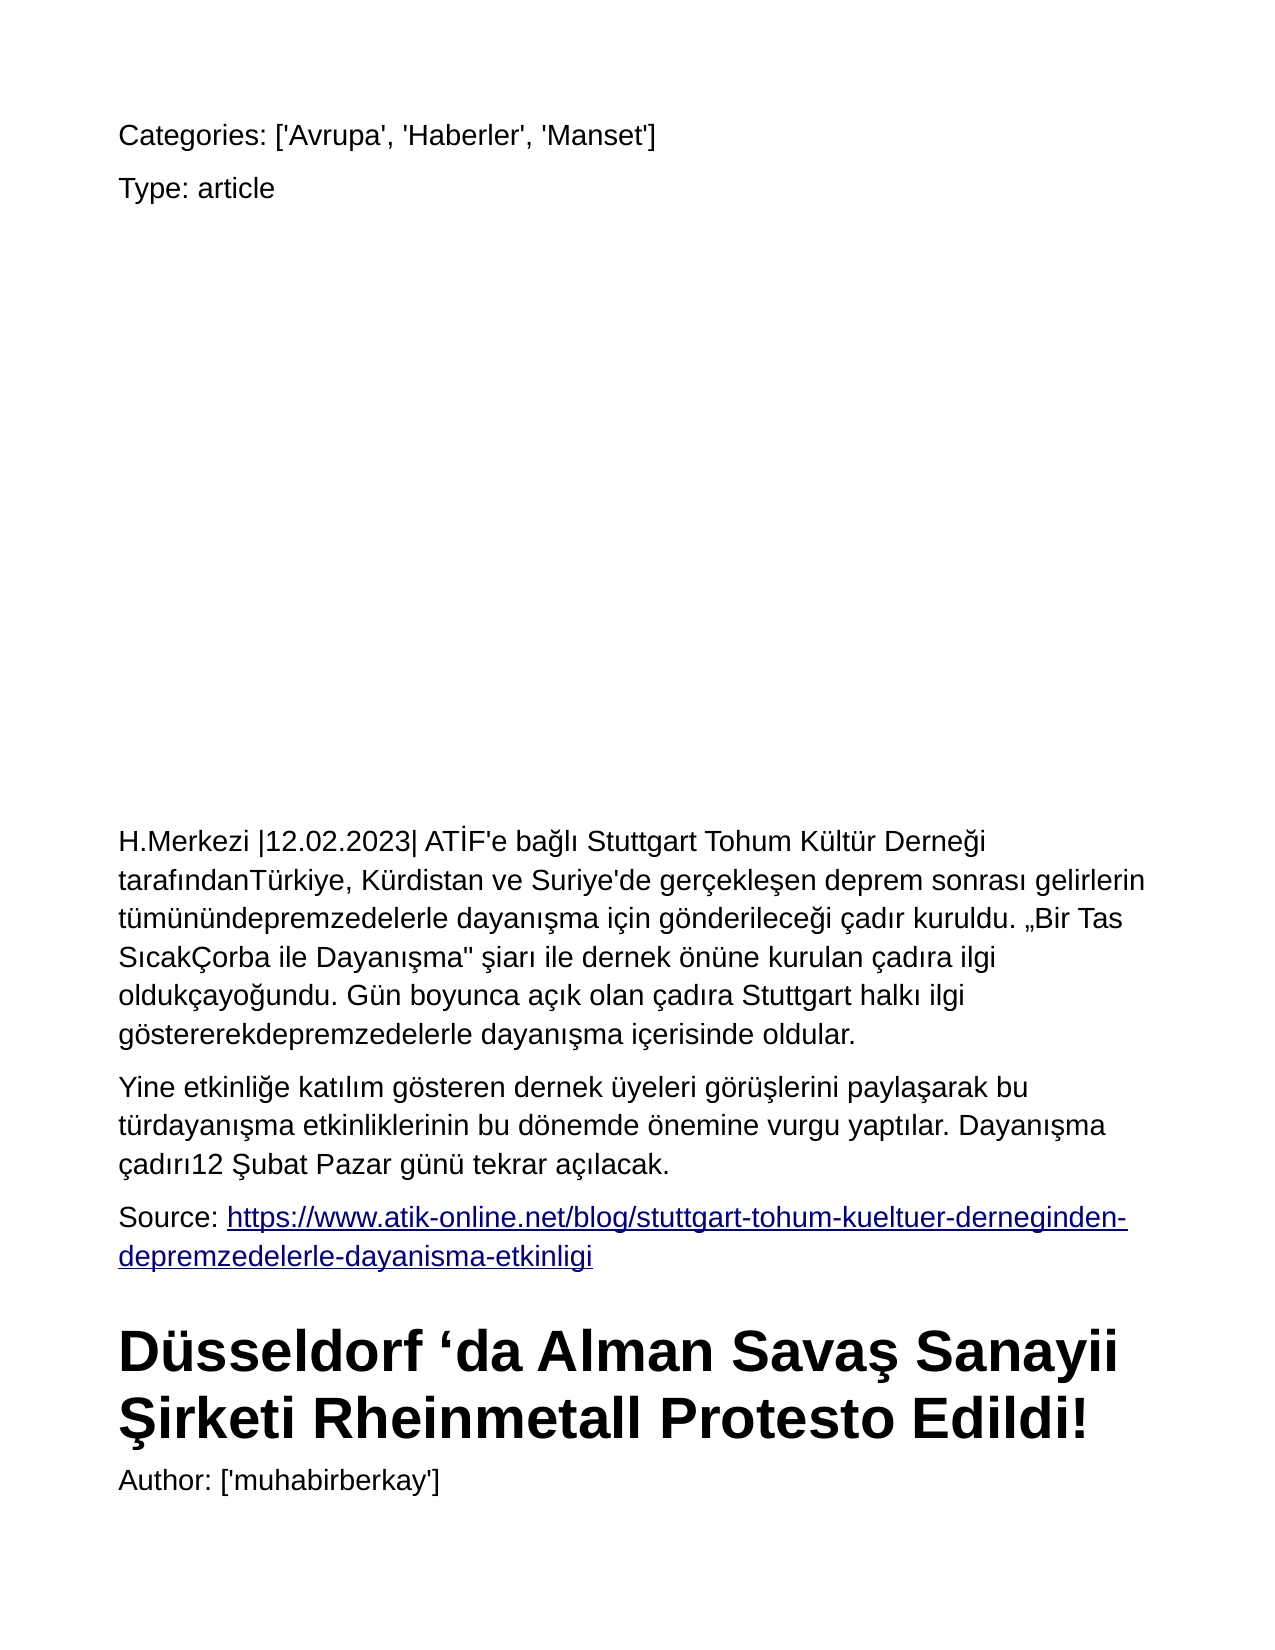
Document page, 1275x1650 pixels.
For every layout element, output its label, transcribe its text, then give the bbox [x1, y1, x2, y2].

text Source: https://www.atik-online.net/blog/stuttgart-tohum-kueltuer-derneginden-depremzedelerle-dayanisma-etkinligi [118, 1200, 1157, 1272]
text Yine etkinliğe katılım gösteren dernek üyeleri görüşlerini paylaşarak bu türdayanışma etkinliklerinin bu dönemde önemine vurgu yaptılar. Dayanışma çadırı12 Şubat Pazar günü tekrar açılacak. [118, 1070, 1157, 1181]
subtitle Düsseldorf ‘da Alman Savaş Sanayii Şirketi Rheinmetall Protesto Edildi! [118, 1317, 1157, 1451]
text Categories: ['Avrupa', 'Haberler', 'Manset'] [118, 118, 1157, 152]
text Type: article [118, 171, 1157, 205]
text Author: ['muhabirberkay'] [118, 1463, 1157, 1497]
text H.Merkezi |12.02.2023| ATİF'e bağlı Stuttgart Tohum Kültür Derneği tarafındanTürkiye, Kürdistan ve Suriye'de gerçekleşen deprem sonrası gelirlerin tümünündepremzedelerle dayanışma için gönderileceği çadır kuruldu. „Bir Tas SıcakÇorba ile Dayanışma" şiarı ile dernek önüne kurulan çadıra ilgi oldukçayoğundu. Gün boyunca açık olan çadıra Stuttgart halkı ilgi göstererekdepremzedelerle dayanışma içerisinde oldular. [118, 824, 1157, 1050]
